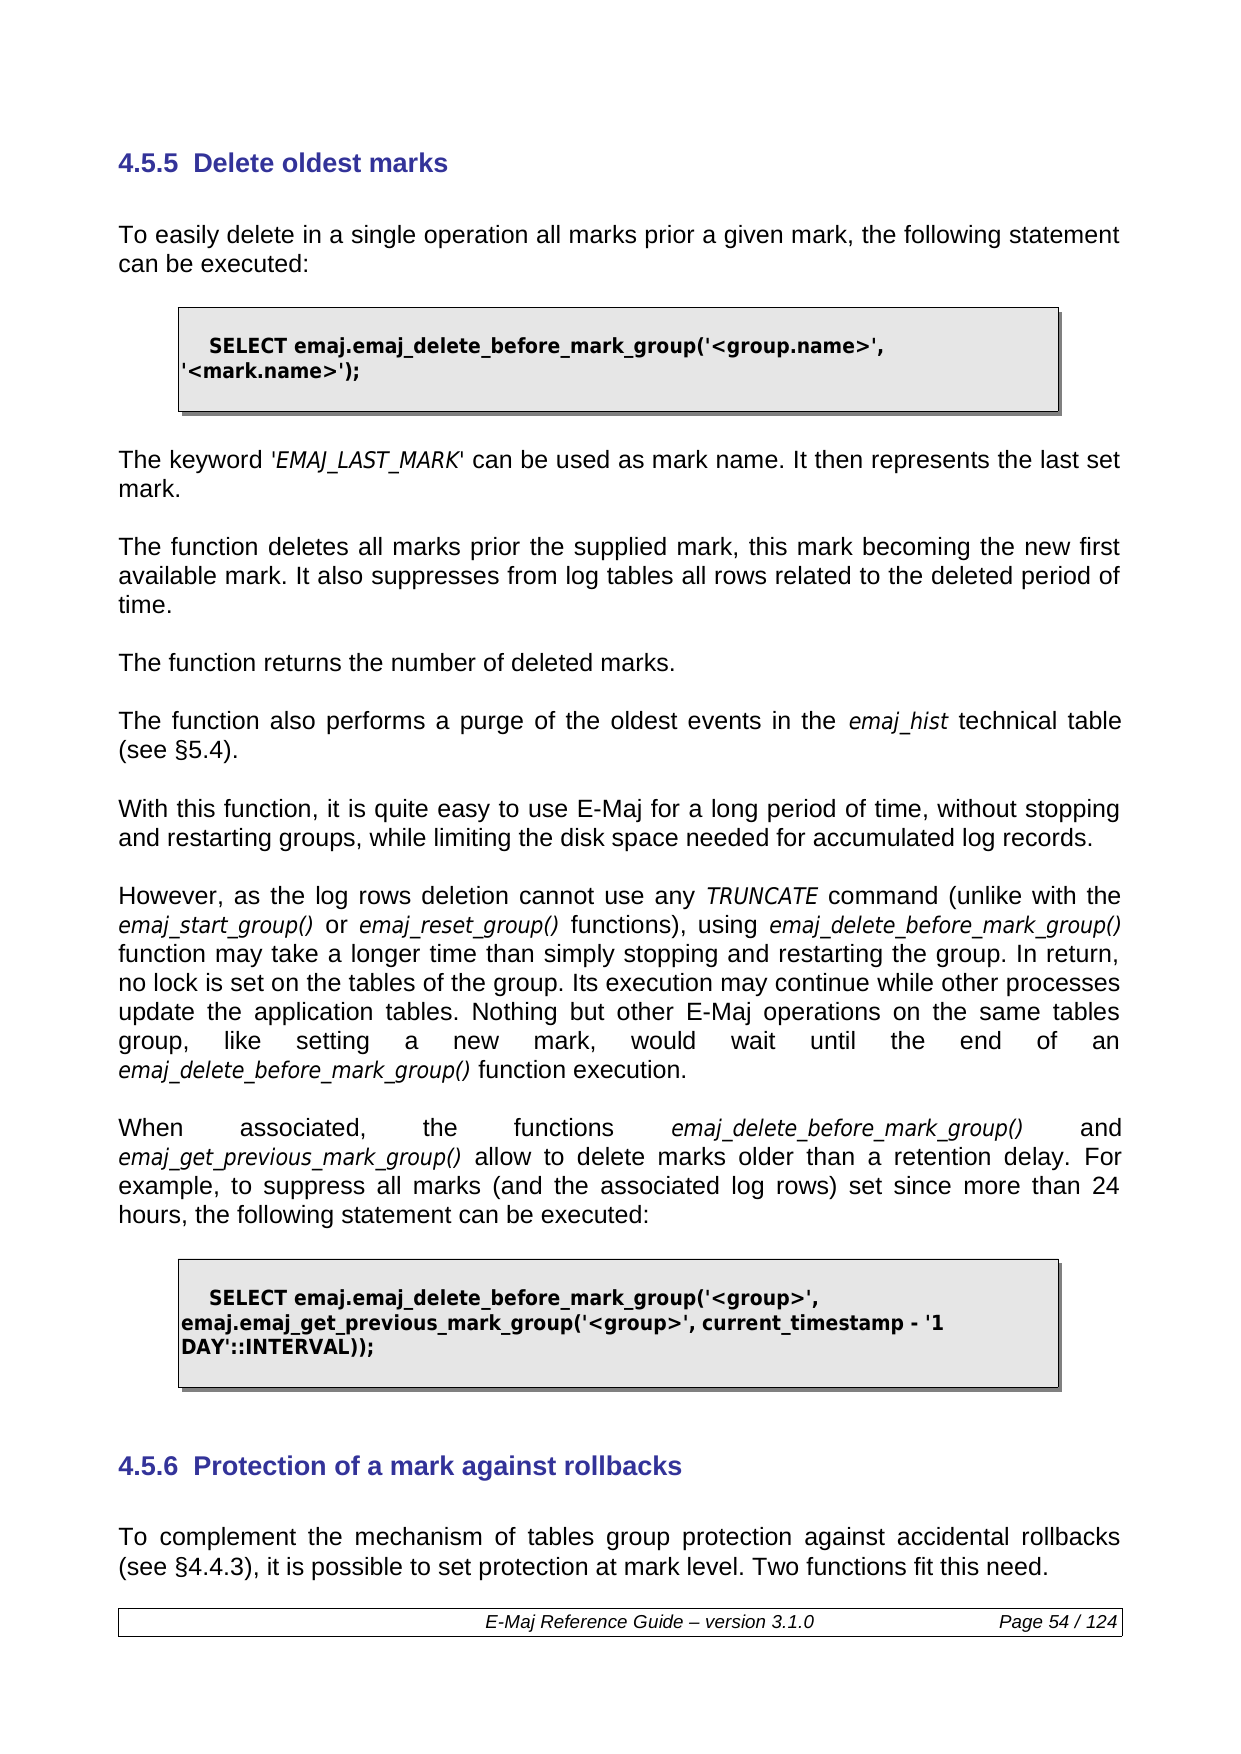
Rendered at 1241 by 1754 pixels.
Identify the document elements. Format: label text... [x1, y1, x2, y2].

text However, as the log rows deletion cannot use any TRUNCATE command (unlike with the emaj_start_group() or emaj_reset_group() functions), using emaj_delete_before_mark_group() function may take a longer time than simply stopping and restarting the group. In return, no lock is set on the tables of the group. Its execution may continue while other processes update the application tables. Nothing but other E-Maj operations on the same tables group, like setting a new mark, would wait until the end of an emaj_delete_before_mark_group() function execution. [118, 881, 1122, 1084]
text With this function, it is quite easy to use E-Maj for a long period of time, without stopping and restarting groups, while limiting the disk space needed for accumulated log records. [118, 793, 1122, 852]
text The function deletes all marks prior the supplied mark, this mark becoming the new first available mark. It also suppresses from log tables all rows related to the deleted period of time. [118, 532, 1122, 619]
text To easily delete in a single operation all marks prior a given mark, the following statement can be executed: [118, 220, 1122, 278]
subtitle Protection of a mark against rollbacks [118, 1450, 1122, 1481]
text SELECT emaj.emaj_delete_before_mark_group('<group>', emaj.emaj_get_previous_mark_group('<group>', current_timestamp - '1 DAY'::INTERVAL)); [179, 1283, 1058, 1356]
text To complement the mechanism of tables group protection against accidental rollbacks (see §4.4.3), it is possible to set protection at mark level. Two functions fit this need. [118, 1522, 1122, 1580]
text The function returns the number of deleted marks. [118, 648, 1122, 677]
text SELECT emaj.emaj_delete_before_mark_group('<group.name>', '<mark.name>'); [179, 331, 1058, 380]
text The function also performs a purge of the oldest events in the emaj_hist technical table (see §5.4). [118, 706, 1122, 764]
subtitle Delete oldest marks [118, 147, 1122, 178]
text The keyword 'EMAJ_LAST_MARK' can be used as mark name. It then represents the last set mark. [118, 445, 1122, 503]
text When associated, the functions emaj_delete_before_mark_group() and emaj_get_previous_mark_group() allow to delete marks older than a retention delay. For example, to suppress all marks (and the associated log rows) set since more than 24 hours, the following statement can be executed: [118, 1113, 1122, 1229]
